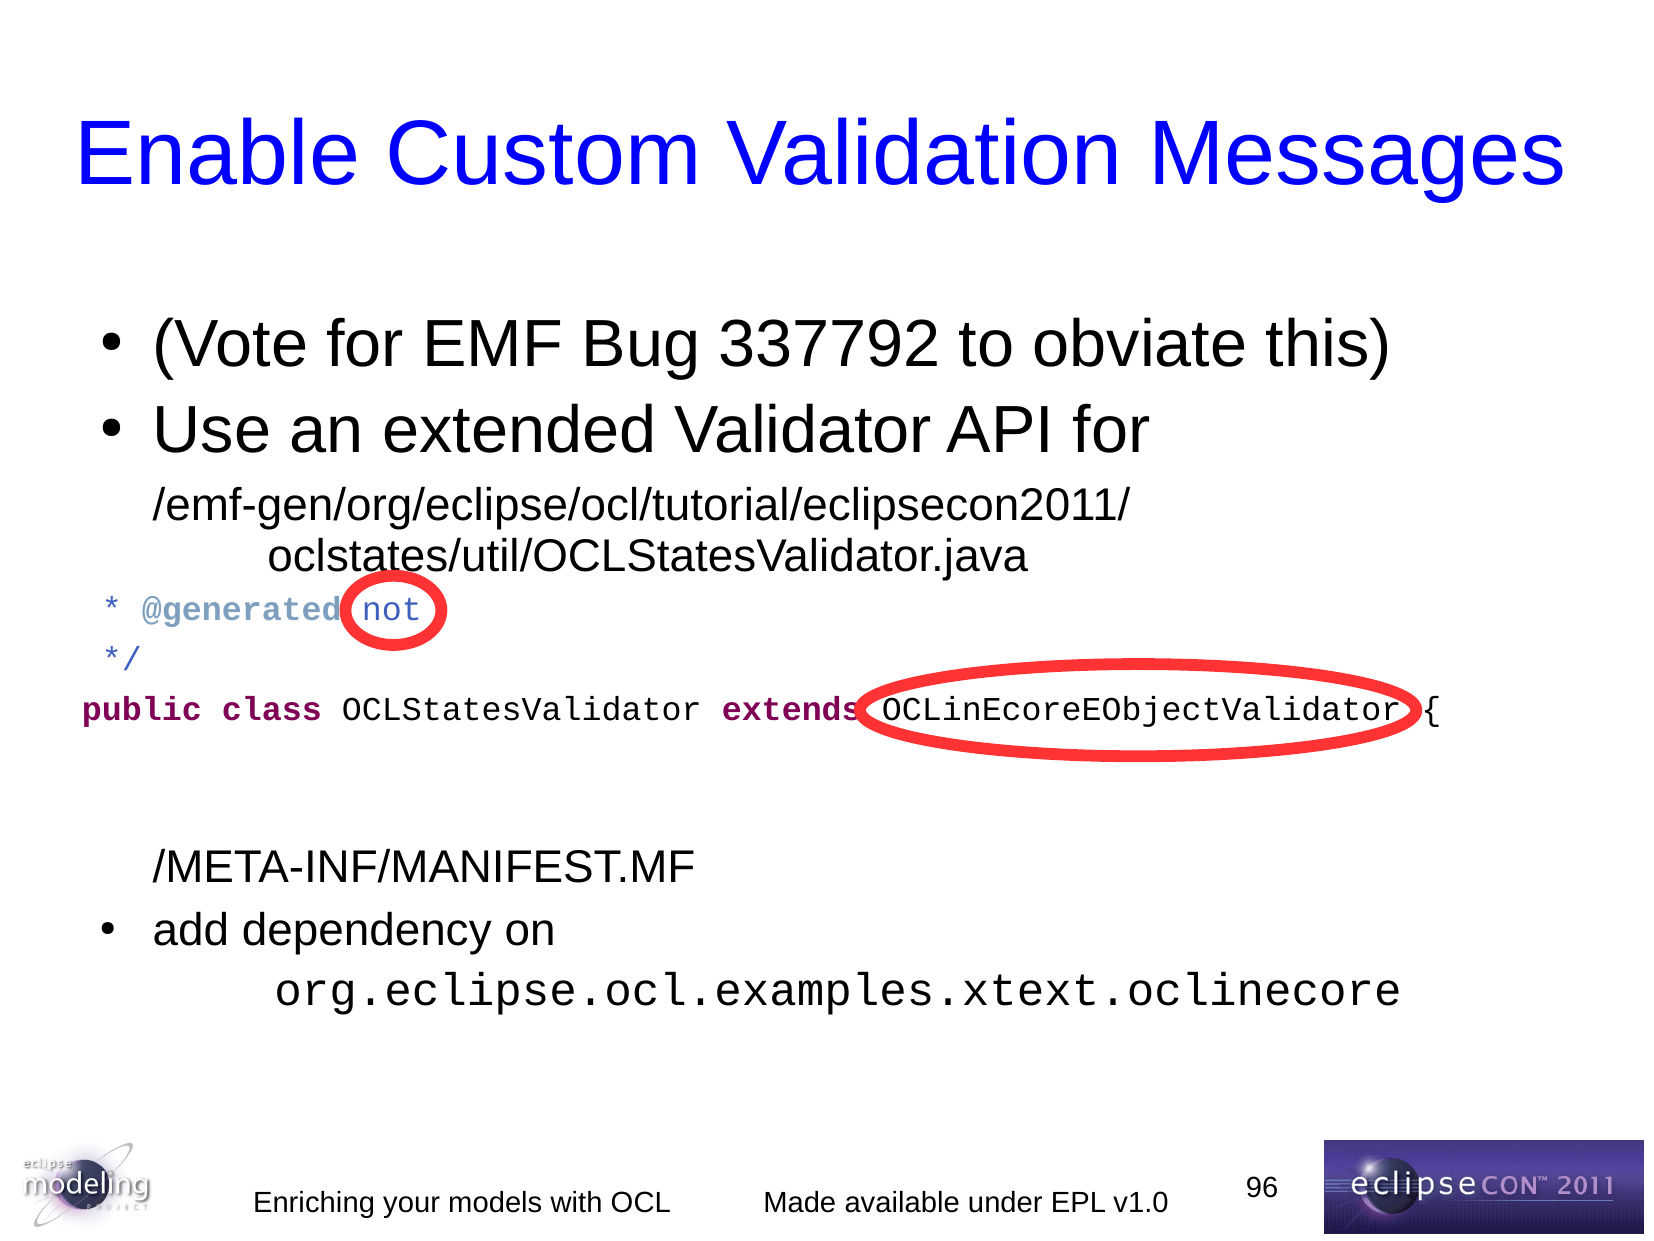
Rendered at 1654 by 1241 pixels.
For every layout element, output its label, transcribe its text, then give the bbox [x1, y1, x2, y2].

picture [9, 1136, 156, 1235]
picture [1324, 1140, 1644, 1234]
list (Vote for EMF Bug 337792 to obviate this) Use an extended Validator API for /emf-gen/org/eclipse/ocl/tutorial/eclipsecon2011/ oclstates/util/OCLStatesValidator.java * @generated not */ public class OCLStatesValidator extends OCLinEcoreEObjectValidator { /META-INF/MANIFEST.MF add dependency on org.eclipse.ocl.examples.xtext.oclinecore [81, 305, 1570, 1110]
title Enable Custom Validation Messages [57, 56, 1586, 250]
